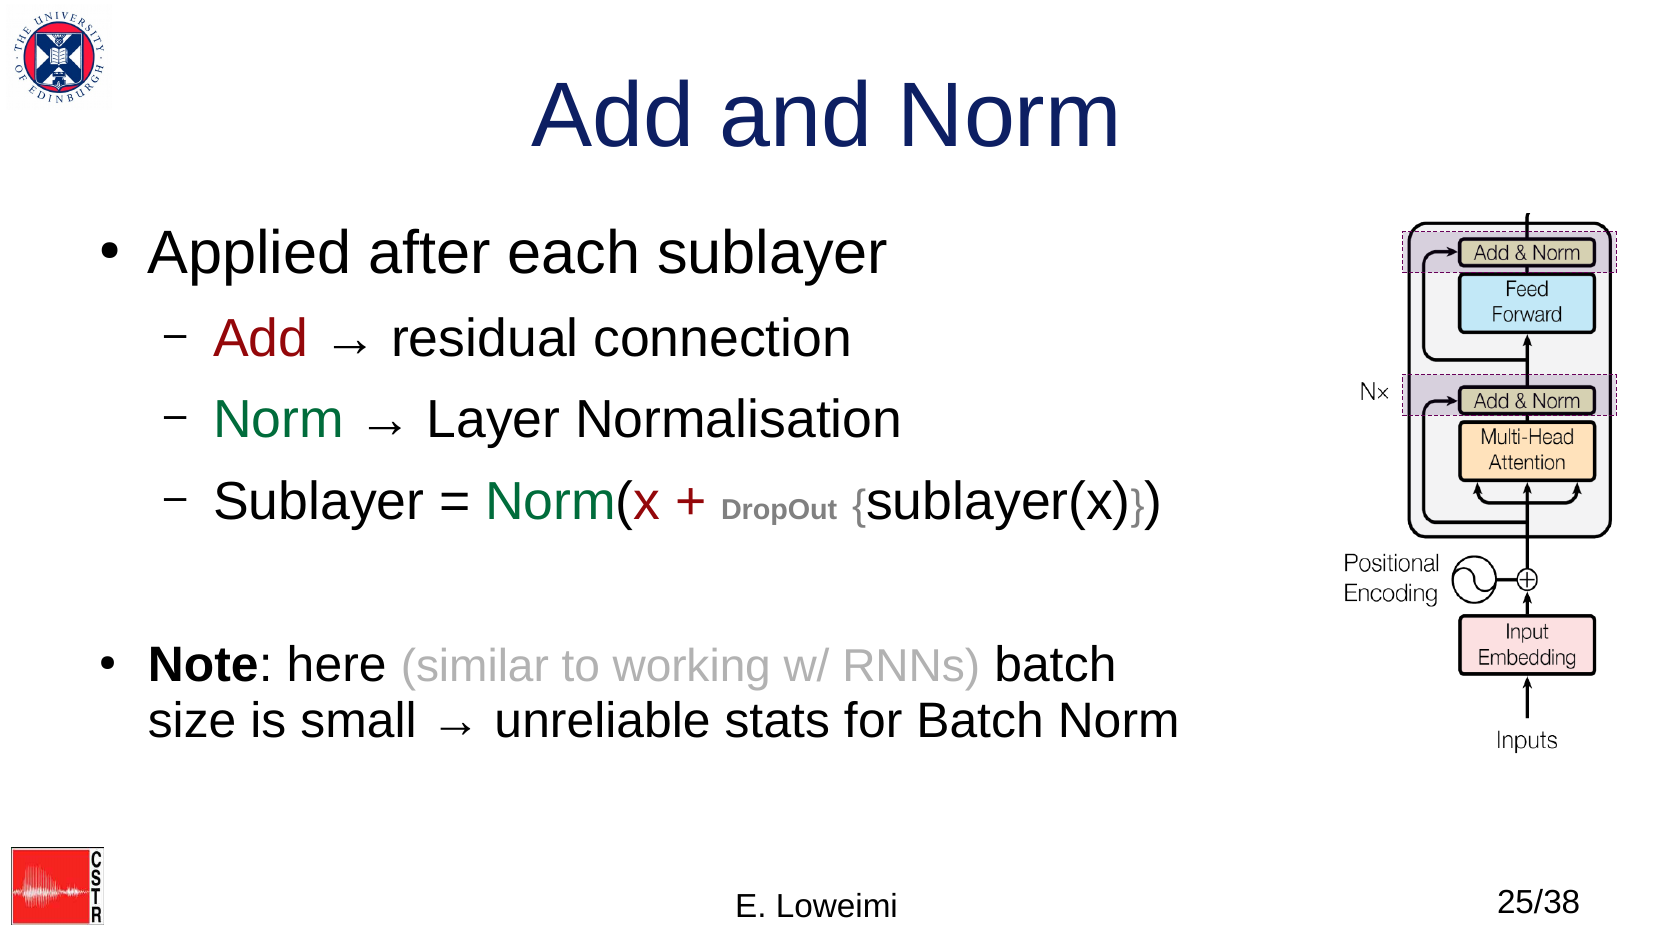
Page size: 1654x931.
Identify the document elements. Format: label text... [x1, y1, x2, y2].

text_box E. Loweimi [720, 879, 934, 931]
list Applied after each sublayer Add → residual connection Norm → Layer Normalisation Sublayer = Norm(x + DropOut {sublayer(x)}) Note: here (similar to working w/ RNNs) batch size is small → unreliable stats for Batch Norm [82, 217, 1193, 758]
picture [6, 4, 112, 110]
title Add and Norm [82, 37, 1571, 193]
picture [1342, 213, 1619, 758]
text_box [1402, 374, 1617, 416]
text_box [1402, 231, 1617, 273]
picture [11, 847, 104, 925]
text_box 25/38 [1482, 876, 1625, 931]
